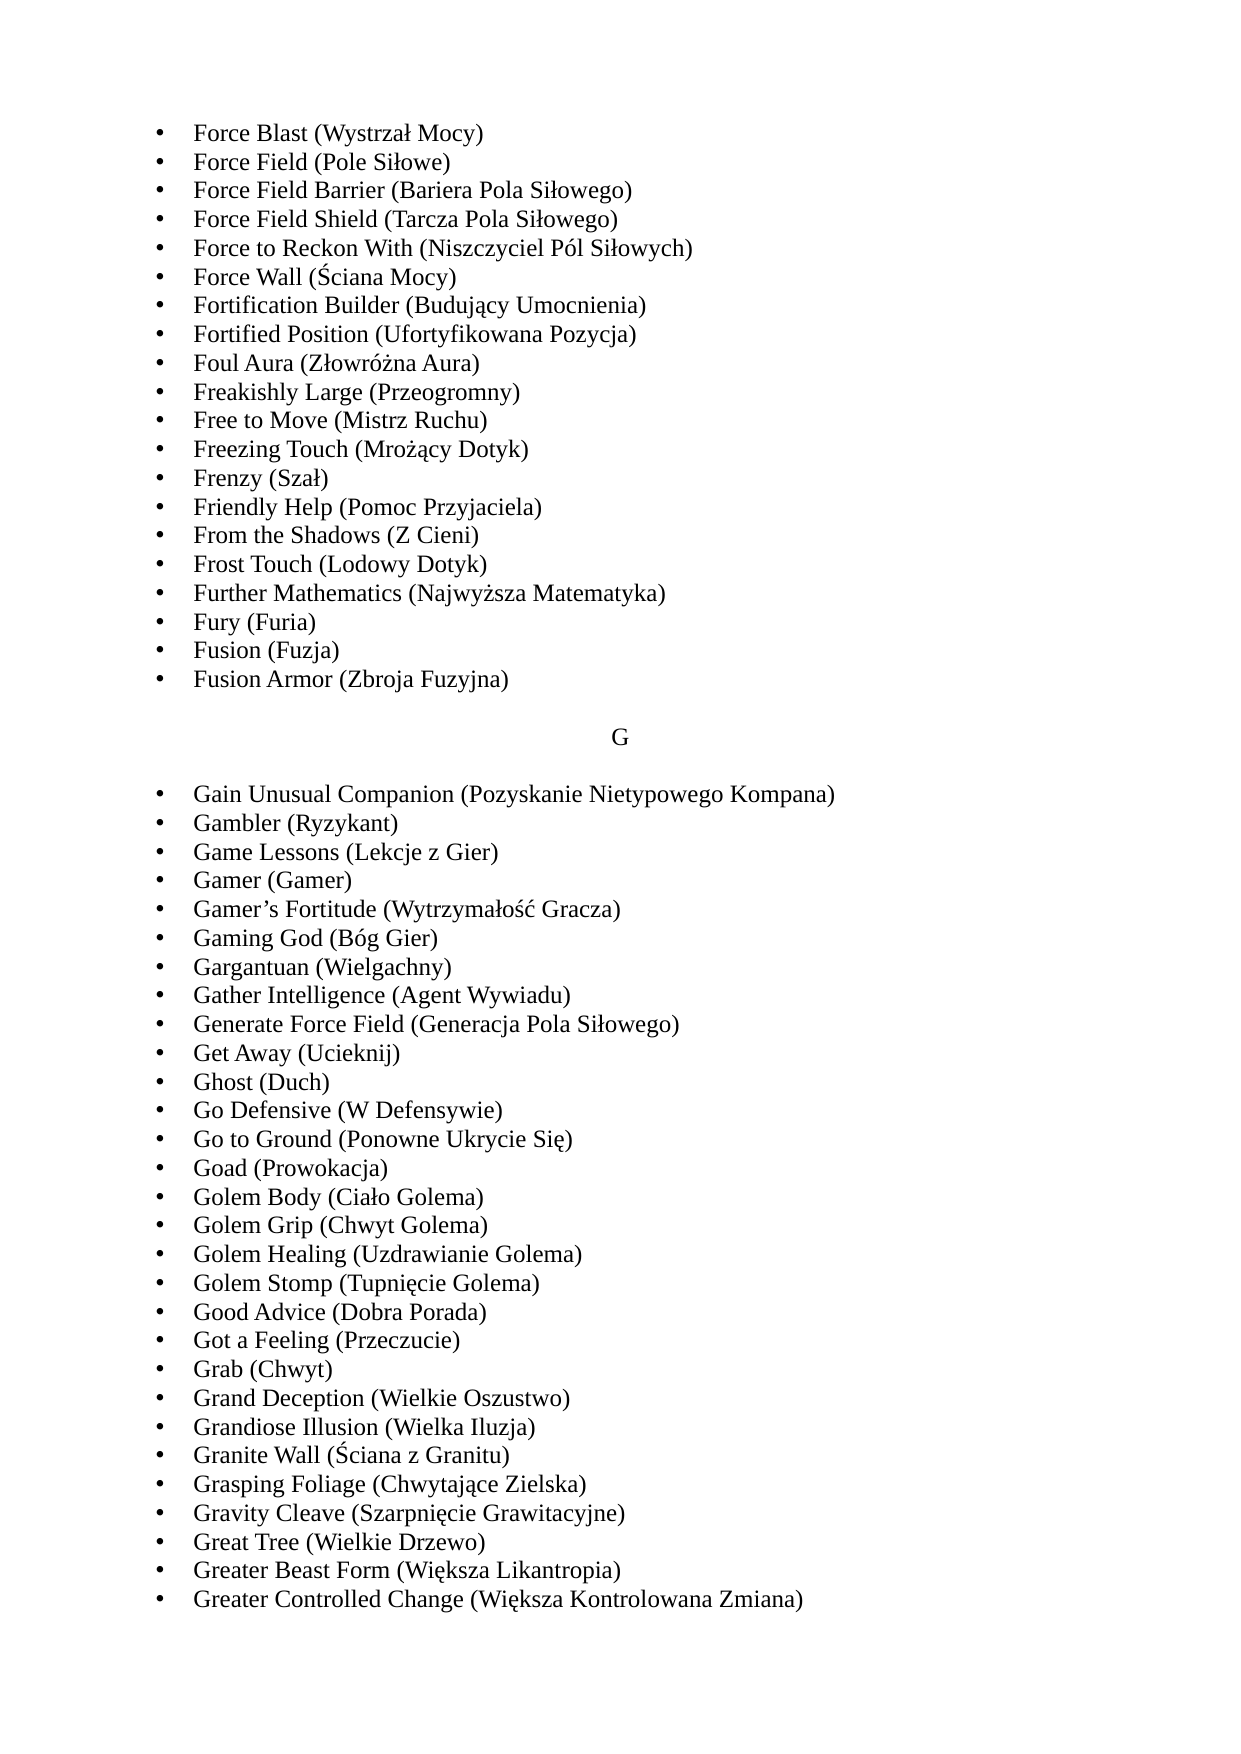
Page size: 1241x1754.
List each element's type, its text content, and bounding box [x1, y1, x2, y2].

list Gambler (Ryzykant) [156, 808, 1122, 837]
list Gaming God (Bóg Gier) [156, 923, 1122, 952]
list Foul Aura (Złowróżna Aura) [156, 348, 1122, 377]
list Force Wall (Ściana Mocy) [156, 262, 1122, 291]
list Force to Reckon With (Niszczyciel Pól Siłowych) [156, 233, 1122, 262]
list Further Mathematics (Najwyższa Matematyka) [156, 578, 1122, 607]
list Grasping Foliage (Chwytające Zielska) [156, 1469, 1122, 1498]
list Great Tree (Wielkie Drzewo) [156, 1527, 1122, 1556]
list Gravity Cleave (Szarpnięcie Grawitacyjne) [156, 1498, 1122, 1527]
list From the Shadows (Z Cieni) [156, 521, 1122, 549]
list Golem Stomp (Tupnięcie Golema) [156, 1268, 1122, 1297]
list Force Field Barrier (Bariera Pola Siłowego) [156, 176, 1122, 204]
list Grandiose Illusion (Wielka Iluzja) [156, 1412, 1122, 1441]
list Grab (Chwyt) [156, 1354, 1122, 1383]
list Gain Unusual Companion (Pozyskanie Nietypowego Kompana) [156, 779, 1122, 808]
list Ghost (Duch) [156, 1067, 1122, 1096]
list Got a Feeling (Przeczucie) [156, 1326, 1122, 1354]
list Golem Body (Ciało Golema) [156, 1182, 1122, 1211]
list Get Away (Ucieknij) [156, 1038, 1122, 1067]
list Fusion (Fuzja) [156, 636, 1122, 664]
list Gamer (Gamer) [156, 866, 1122, 894]
list Fusion Armor (Zbroja Fuzyjna) [156, 664, 1122, 693]
list Force Blast (Wystrzał Mocy) [156, 118, 1122, 147]
list Force Field (Pole Siłowe) [156, 147, 1122, 176]
list Fortification Builder (Budujący Umocnienia) [156, 291, 1122, 319]
list Fury (Furia) [156, 607, 1122, 636]
list Force Field Shield (Tarcza Pola Siłowego) [156, 204, 1122, 233]
list Friendly Help (Pomoc Przyjaciela) [156, 492, 1122, 521]
list Freezing Touch (Mrożący Dotyk) [156, 434, 1122, 463]
text G [118, 722, 1122, 751]
list Freakishly Large (Przeogromny) [156, 377, 1122, 406]
list Game Lessons (Lekcje z Gier) [156, 837, 1122, 866]
list Frost Touch (Lodowy Dotyk) [156, 549, 1122, 578]
list Grand Deception (Wielkie Oszustwo) [156, 1383, 1122, 1412]
list Golem Healing (Uzdrawianie Golema) [156, 1239, 1122, 1268]
list Gather Intelligence (Agent Wywiadu) [156, 981, 1122, 1009]
list Gamer’s Fortitude (Wytrzymałość Gracza) [156, 894, 1122, 923]
list Granite Wall (Ściana z Granitu) [156, 1441, 1122, 1469]
list Gargantuan (Wielgachny) [156, 952, 1122, 981]
list Greater Controlled Change (Większa Kontrolowana Zmiana) [156, 1584, 1122, 1613]
list Greater Beast Form (Większa Likantropia) [156, 1556, 1122, 1584]
list Generate Force Field (Generacja Pola Siłowego) [156, 1009, 1122, 1038]
list Good Advice (Dobra Porada) [156, 1297, 1122, 1326]
list Free to Move (Mistrz Ruchu) [156, 406, 1122, 434]
list Go Defensive (W Defensywie) [156, 1096, 1122, 1124]
list Goad (Prowokacja) [156, 1153, 1122, 1182]
list Fortified Position (Ufortyfikowana Pozycja) [156, 319, 1122, 348]
list Go to Ground (Ponowne Ukrycie Się) [156, 1124, 1122, 1153]
list Frenzy (Szał) [156, 463, 1122, 492]
list Golem Grip (Chwyt Golema) [156, 1211, 1122, 1239]
